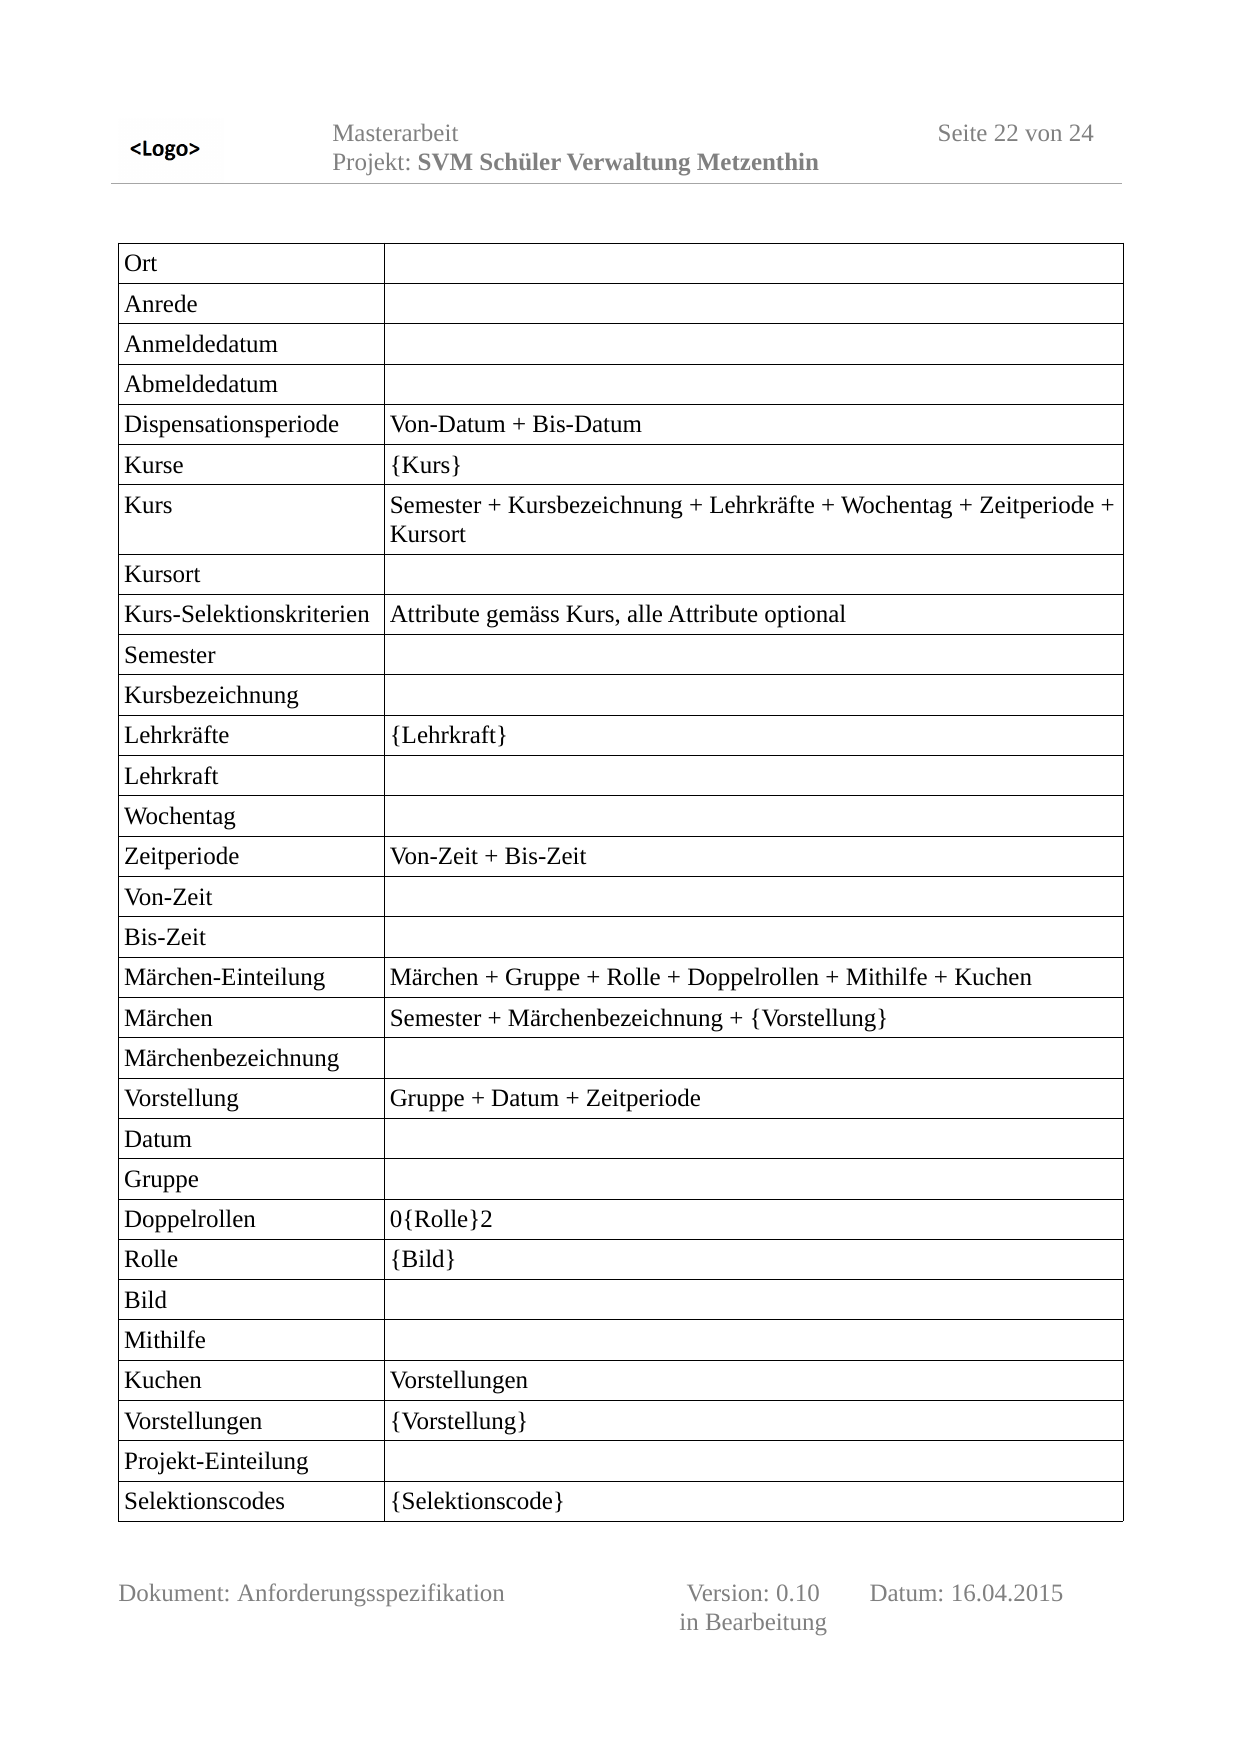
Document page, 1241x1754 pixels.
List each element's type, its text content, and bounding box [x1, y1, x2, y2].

table_cell Doppelrollen [119, 1200, 384, 1239]
table_cell Kursort [119, 555, 384, 594]
table_cell [385, 675, 1123, 715]
table_cell Anrede [119, 284, 384, 323]
table_cell Vorstellungen [385, 1361, 1123, 1400]
table_cell Ort [119, 244, 384, 283]
table_cell Märchenbezeichnung [119, 1038, 384, 1077]
table_cell Dispensationsperiode [119, 405, 384, 444]
table_cell Mithilfe [119, 1320, 384, 1360]
table_cell [385, 635, 1123, 674]
table_cell [385, 324, 1123, 363]
table_cell [385, 244, 1123, 283]
picture [118, 118, 224, 183]
table_cell Semester + Märchenbezeichnung + {Vorstellung} [385, 998, 1123, 1037]
table_cell [385, 365, 1123, 404]
table_cell [385, 284, 1123, 323]
table_cell Kursbezeichnung [119, 675, 384, 715]
table_cell Kurs [119, 485, 384, 553]
table_cell Rolle [119, 1240, 384, 1279]
table_cell Vorstellungen [119, 1401, 384, 1440]
table_cell Von-Datum + Bis-Datum [385, 405, 1123, 444]
table_cell [385, 1280, 1123, 1319]
table_cell Bild [119, 1280, 384, 1319]
table_cell Bis-Zeit [119, 917, 384, 957]
table_cell [385, 1441, 1123, 1481]
table_cell Abmeldedatum [119, 365, 384, 404]
table_cell Kurse [119, 445, 384, 484]
table_cell {Selektionscode} [385, 1482, 1123, 1521]
table_cell Von-Zeit [119, 877, 384, 916]
table_cell {Vorstellung} [385, 1401, 1123, 1440]
table_cell Lehrkräfte [119, 716, 384, 755]
table_cell Märchen + Gruppe + Rolle + Doppelrollen + Mithilfe + Kuchen [385, 958, 1123, 997]
table_cell Semester [119, 635, 384, 674]
table_cell Datum [119, 1119, 384, 1158]
table_cell [385, 1320, 1123, 1360]
table_cell [385, 1159, 1123, 1198]
table_cell [385, 1038, 1123, 1077]
table_cell [385, 555, 1123, 594]
table_cell [385, 756, 1123, 795]
table_cell Märchen [119, 998, 384, 1037]
table_cell Lehrkraft [119, 756, 384, 795]
table_cell Zeitperiode [119, 837, 384, 876]
table_cell {Bild} [385, 1240, 1123, 1279]
table_cell 0{Rolle}2 [385, 1200, 1123, 1239]
table_cell [385, 917, 1123, 957]
table_cell Von-Zeit + Bis-Zeit [385, 837, 1123, 876]
table_cell Gruppe + Datum + Zeitperiode [385, 1079, 1123, 1118]
table_cell Attribute gemäss Kurs, alle Attribute optional [385, 595, 1123, 634]
table_cell {Kurs} [385, 445, 1123, 484]
table_cell Märchen-Einteilung [119, 958, 384, 997]
table_cell Kurs-Selektionskriterien [119, 595, 384, 634]
table_cell Selektionscodes [119, 1482, 384, 1521]
table_cell [385, 1119, 1123, 1158]
table_cell [385, 796, 1123, 836]
table_cell [385, 877, 1123, 916]
table_cell Semester + Kursbezeichnung + Lehrkräfte + Wochentag + Zeitperiode + Kursort [385, 485, 1123, 553]
table_cell Wochentag [119, 796, 384, 836]
table_cell Kuchen [119, 1361, 384, 1400]
table_cell {Lehrkraft} [385, 716, 1123, 755]
table_cell Vorstellung [119, 1079, 384, 1118]
table_cell Gruppe [119, 1159, 384, 1198]
table_cell Anmeldedatum [119, 324, 384, 363]
table_cell Projekt-Einteilung [119, 1441, 384, 1481]
